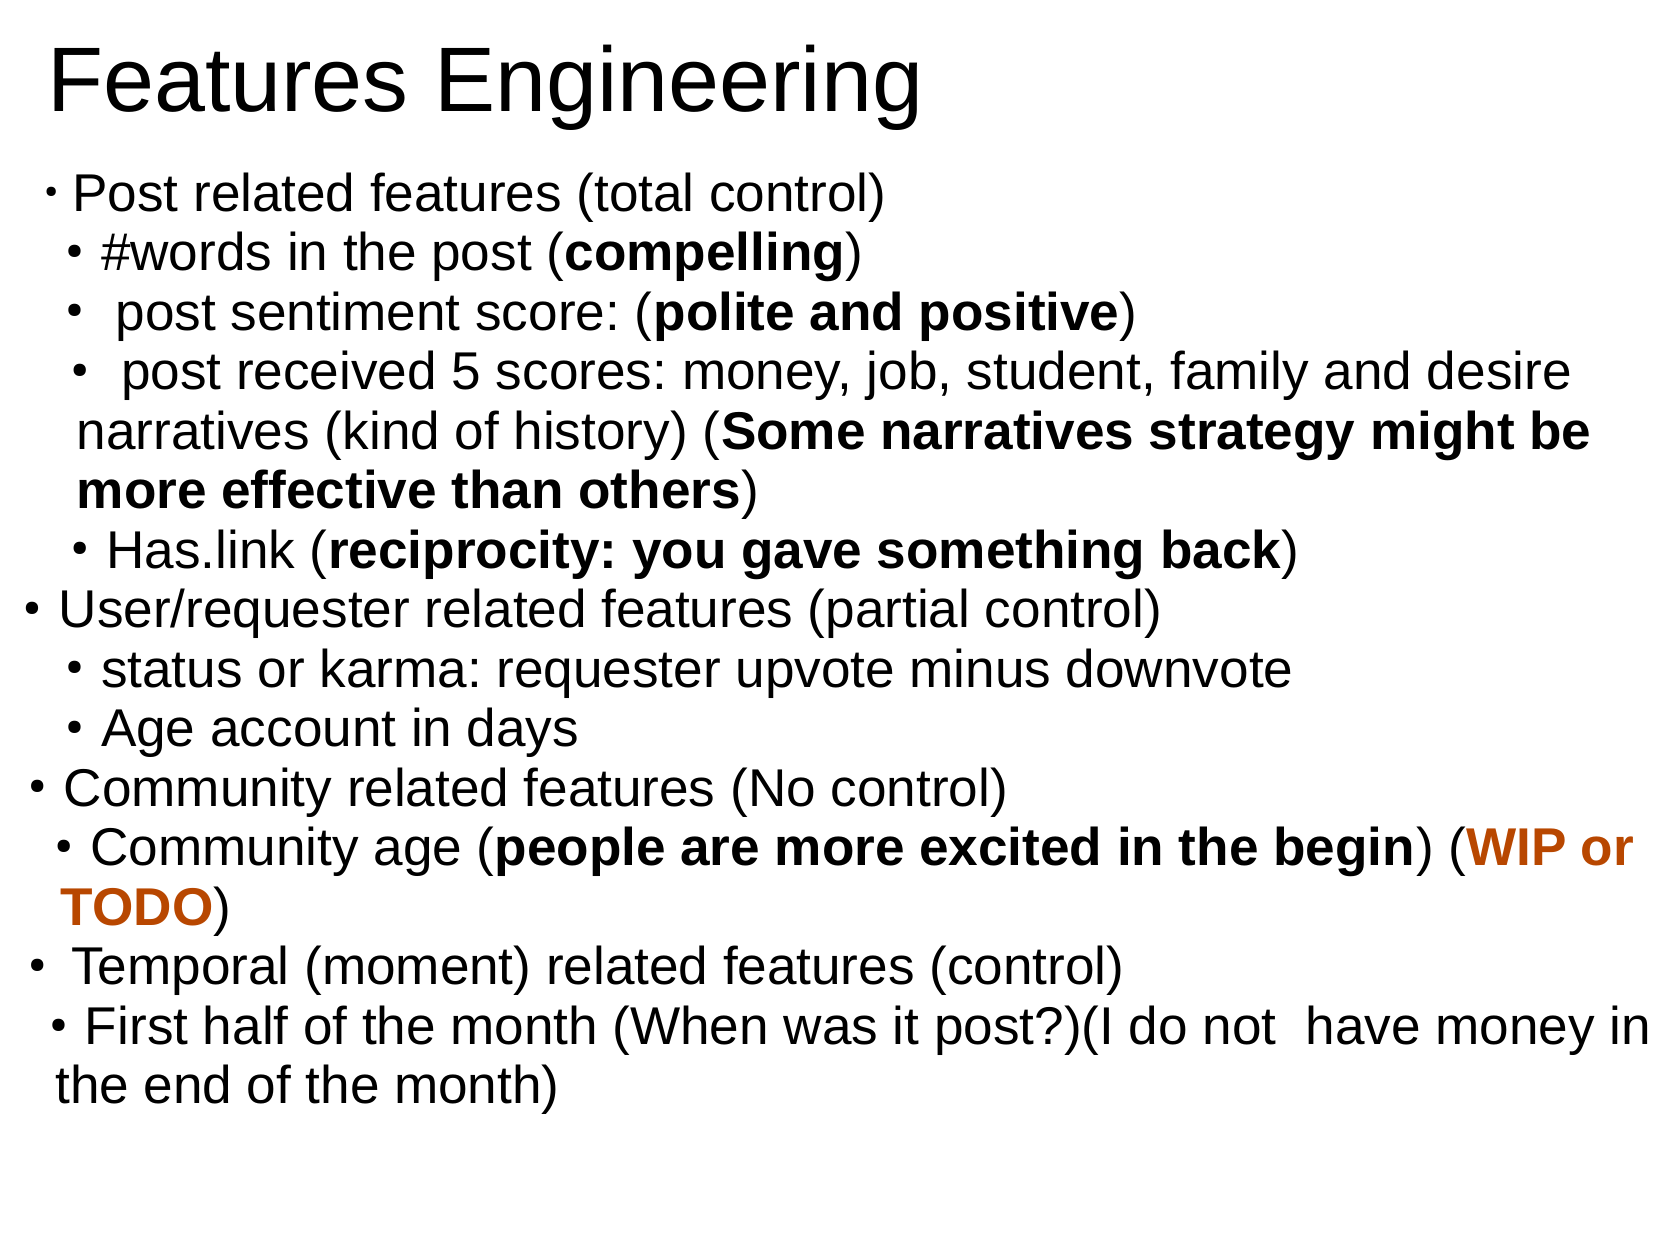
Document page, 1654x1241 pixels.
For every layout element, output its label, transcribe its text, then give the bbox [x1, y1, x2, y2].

text_box Post related features (total control) #words in the post (compelling) post sentiment score: (polite and positive) post received 5 scores: money, job, student, family and desire narratives (kind of history) (Some narratives strategy might be more effective than others) Has.link (reciprocity: you gave something back) User/requester related features (partial control) status or karma: requester upvote minus downvote Age account in days Community related features (No control) Community age (people are more excited in the begin) (WIP or TODO) Temporal (moment) related features (control) First half of the month (When was it post?)(I do not have money in the end of the month) [23, 118, 1654, 1217]
title Features Engineering [47, 0, 1536, 118]
